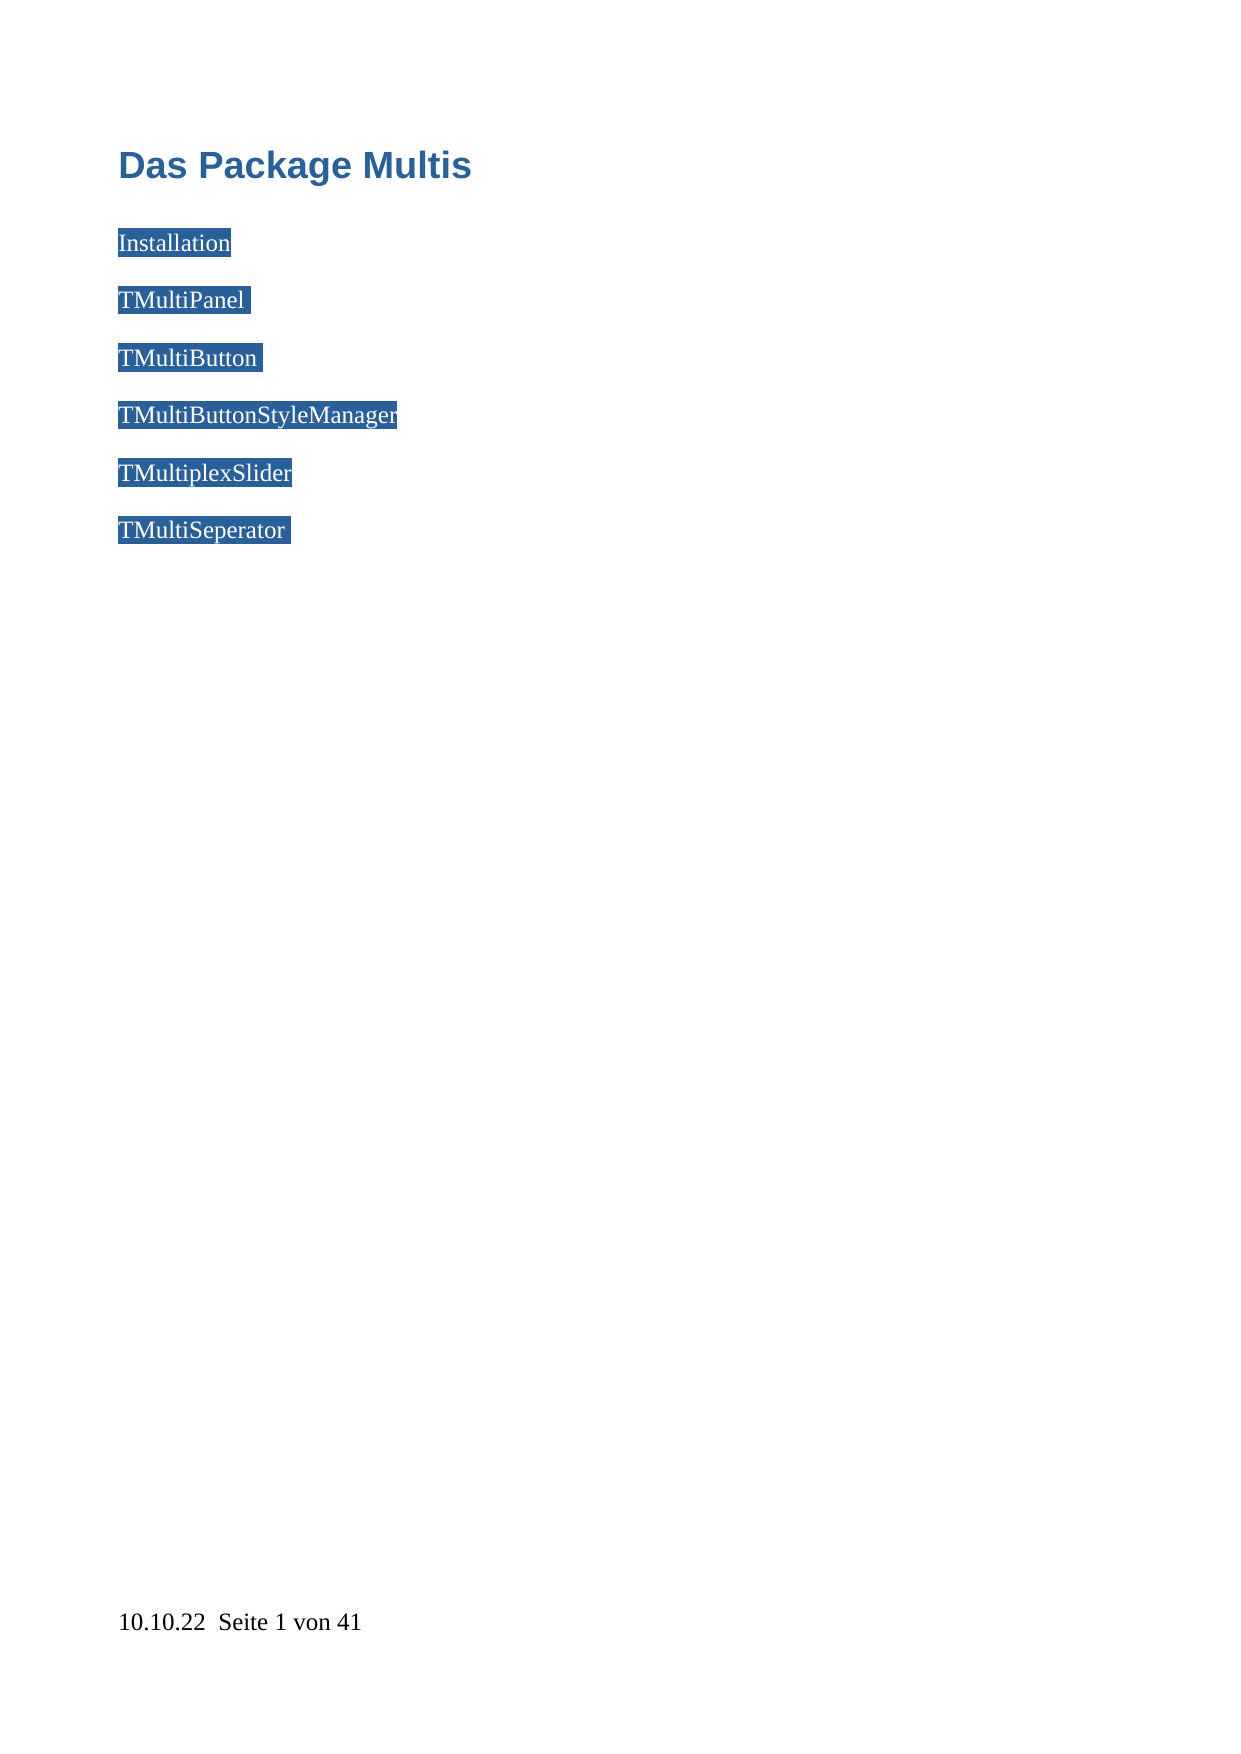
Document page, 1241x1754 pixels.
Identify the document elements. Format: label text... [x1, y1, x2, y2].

text TMultiButtonStyleManager [118, 401, 1122, 429]
text TMultiButton [118, 343, 1122, 372]
subtitle Das Package Multis [118, 143, 1122, 187]
text TMultiSeperator [118, 516, 1122, 544]
text Installation [118, 228, 1122, 257]
text TMultiPanel [118, 286, 1122, 314]
text TMultiplexSlider [118, 458, 1122, 487]
